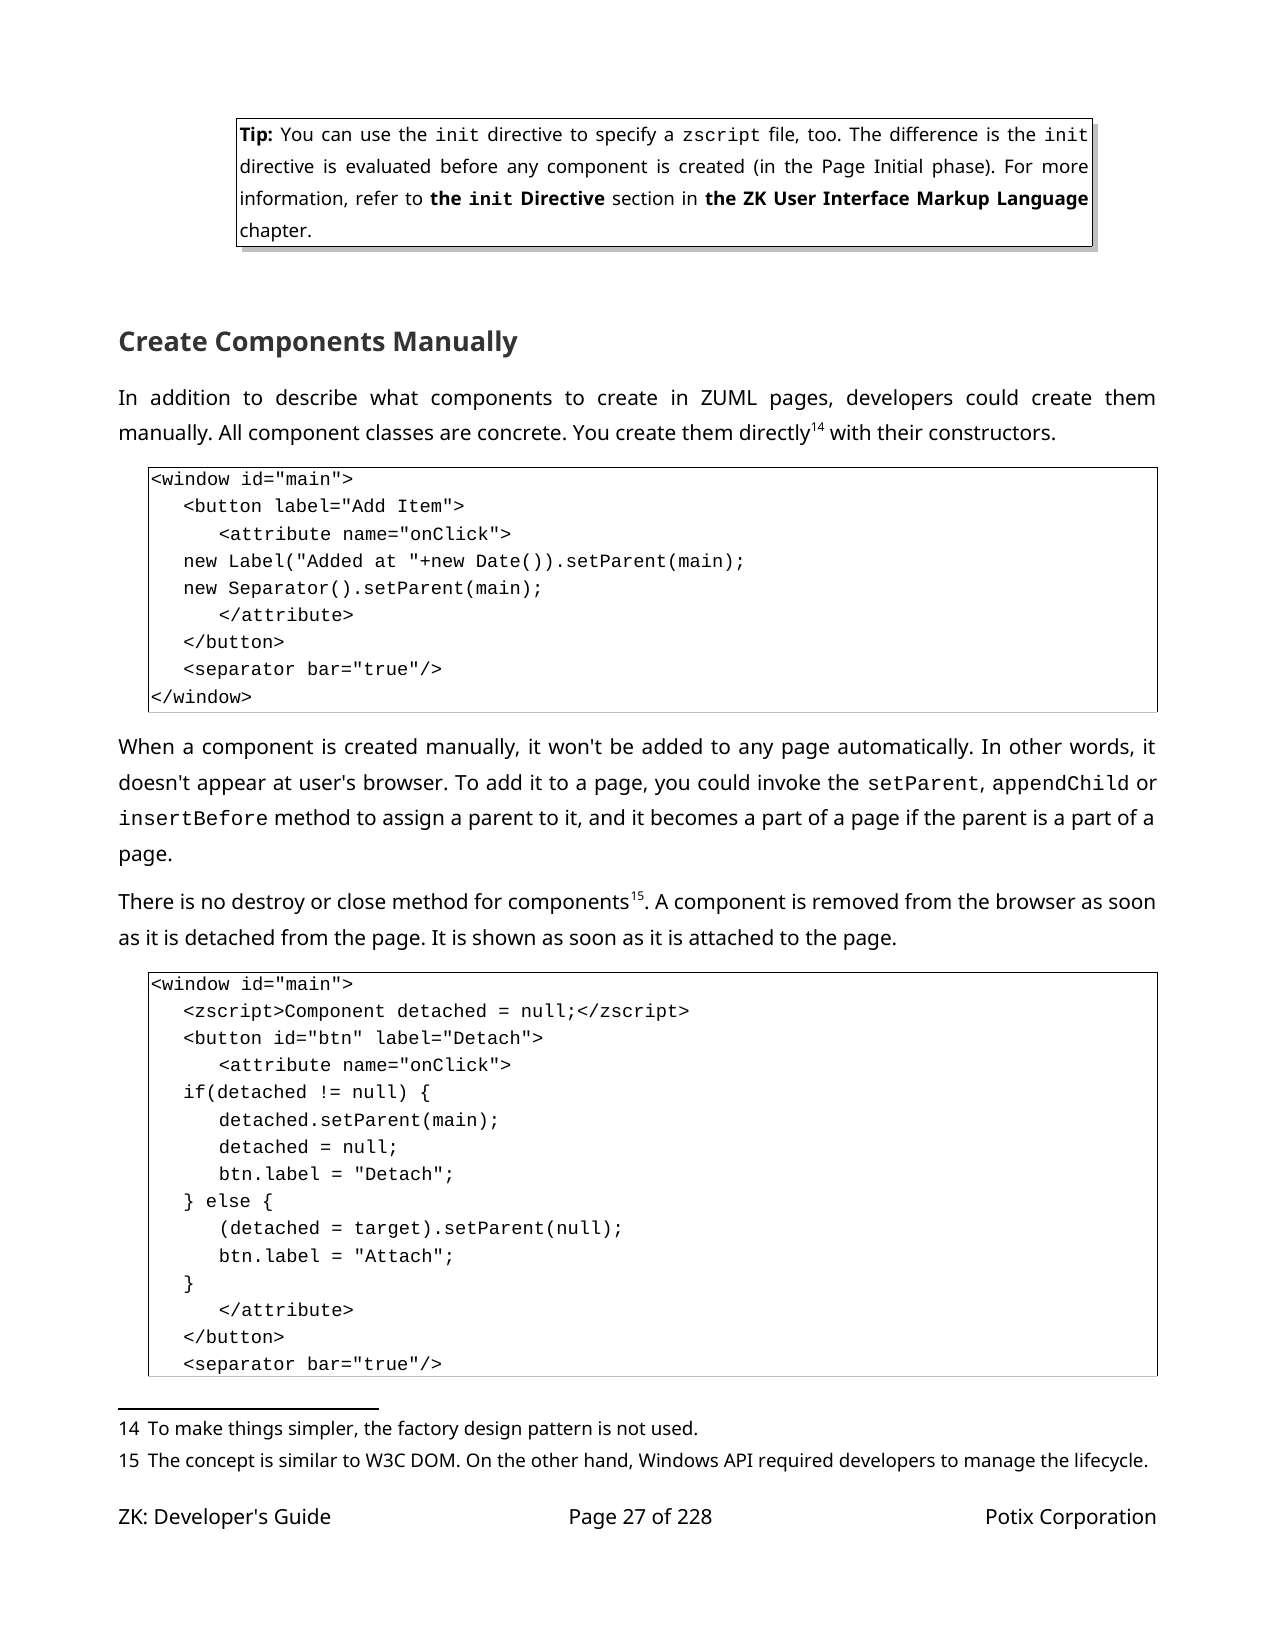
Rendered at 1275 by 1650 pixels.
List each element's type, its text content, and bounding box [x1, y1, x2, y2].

text if(detached != null) { [149, 1080, 1157, 1104]
text </window> [149, 684, 1157, 712]
text <button id="btn" label="Detach"> [149, 1026, 1157, 1050]
text To make things simpler, the factory design pattern is not used. [118, 1416, 1157, 1441]
text <window id="main"> [149, 973, 1157, 996]
text </button> [149, 1325, 1157, 1349]
text new Separator().setParent(main); [149, 576, 1157, 600]
text In addition to describe what components to create in ZUML pages, developers could create them manually. All component classes are concrete. You create them directly with their constructors. [118, 383, 1157, 446]
text </attribute> [149, 603, 1157, 627]
text There is no destroy or close method for components. A component is removed from the browser as soon as it is detached from the page. It is shown as soon as it is attached to the page. [118, 887, 1157, 951]
text <attribute name="onClick"> [149, 521, 1157, 546]
text } [149, 1271, 1157, 1295]
text btn.label = "Attach"; [149, 1243, 1157, 1268]
text detached = null; [149, 1135, 1157, 1159]
text When a component is created manually, it won't be added to any page automatically. In other words, it doesn't appear at user's browser. To add it to a page, you could invoke the setParent, appendChild or insertBefore method to assign a parent to it, and it becomes a part of a page if the parent is a part of a page. [118, 732, 1157, 867]
text </button> [149, 630, 1157, 654]
subtitle Create Components Manually [118, 322, 1157, 359]
text The concept is similar to W3C DOM. On the other hand, Windows API required developers to manage the lifecycle. [118, 1447, 1157, 1473]
text btn.label = "Detach"; [149, 1162, 1157, 1186]
text (detached = target).setParent(null); [149, 1216, 1157, 1241]
text <separator bar="true"/> [149, 657, 1157, 682]
text <attribute name="onClick"> [149, 1053, 1157, 1077]
text <zscript>Component detached = null;</zscript> [149, 999, 1157, 1023]
text detached.setParent(main); [149, 1107, 1157, 1132]
text } else { [149, 1189, 1157, 1213]
text Tip: You can use the init directive to specify a zscript file, too. The difference is the init directive is evaluated before any component is created (in the Page Initial phase). For more information, refer to the init Directive section in the ZK User Interface Markup Language chapter. [237, 119, 1092, 246]
text <button label="Add Item"> [149, 494, 1157, 518]
text <separator bar="true"/> [149, 1352, 1157, 1376]
text <window id="main"> [149, 468, 1157, 491]
text new Label("Added at "+new Date()).setParent(main); [149, 548, 1157, 573]
text </attribute> [149, 1298, 1157, 1322]
